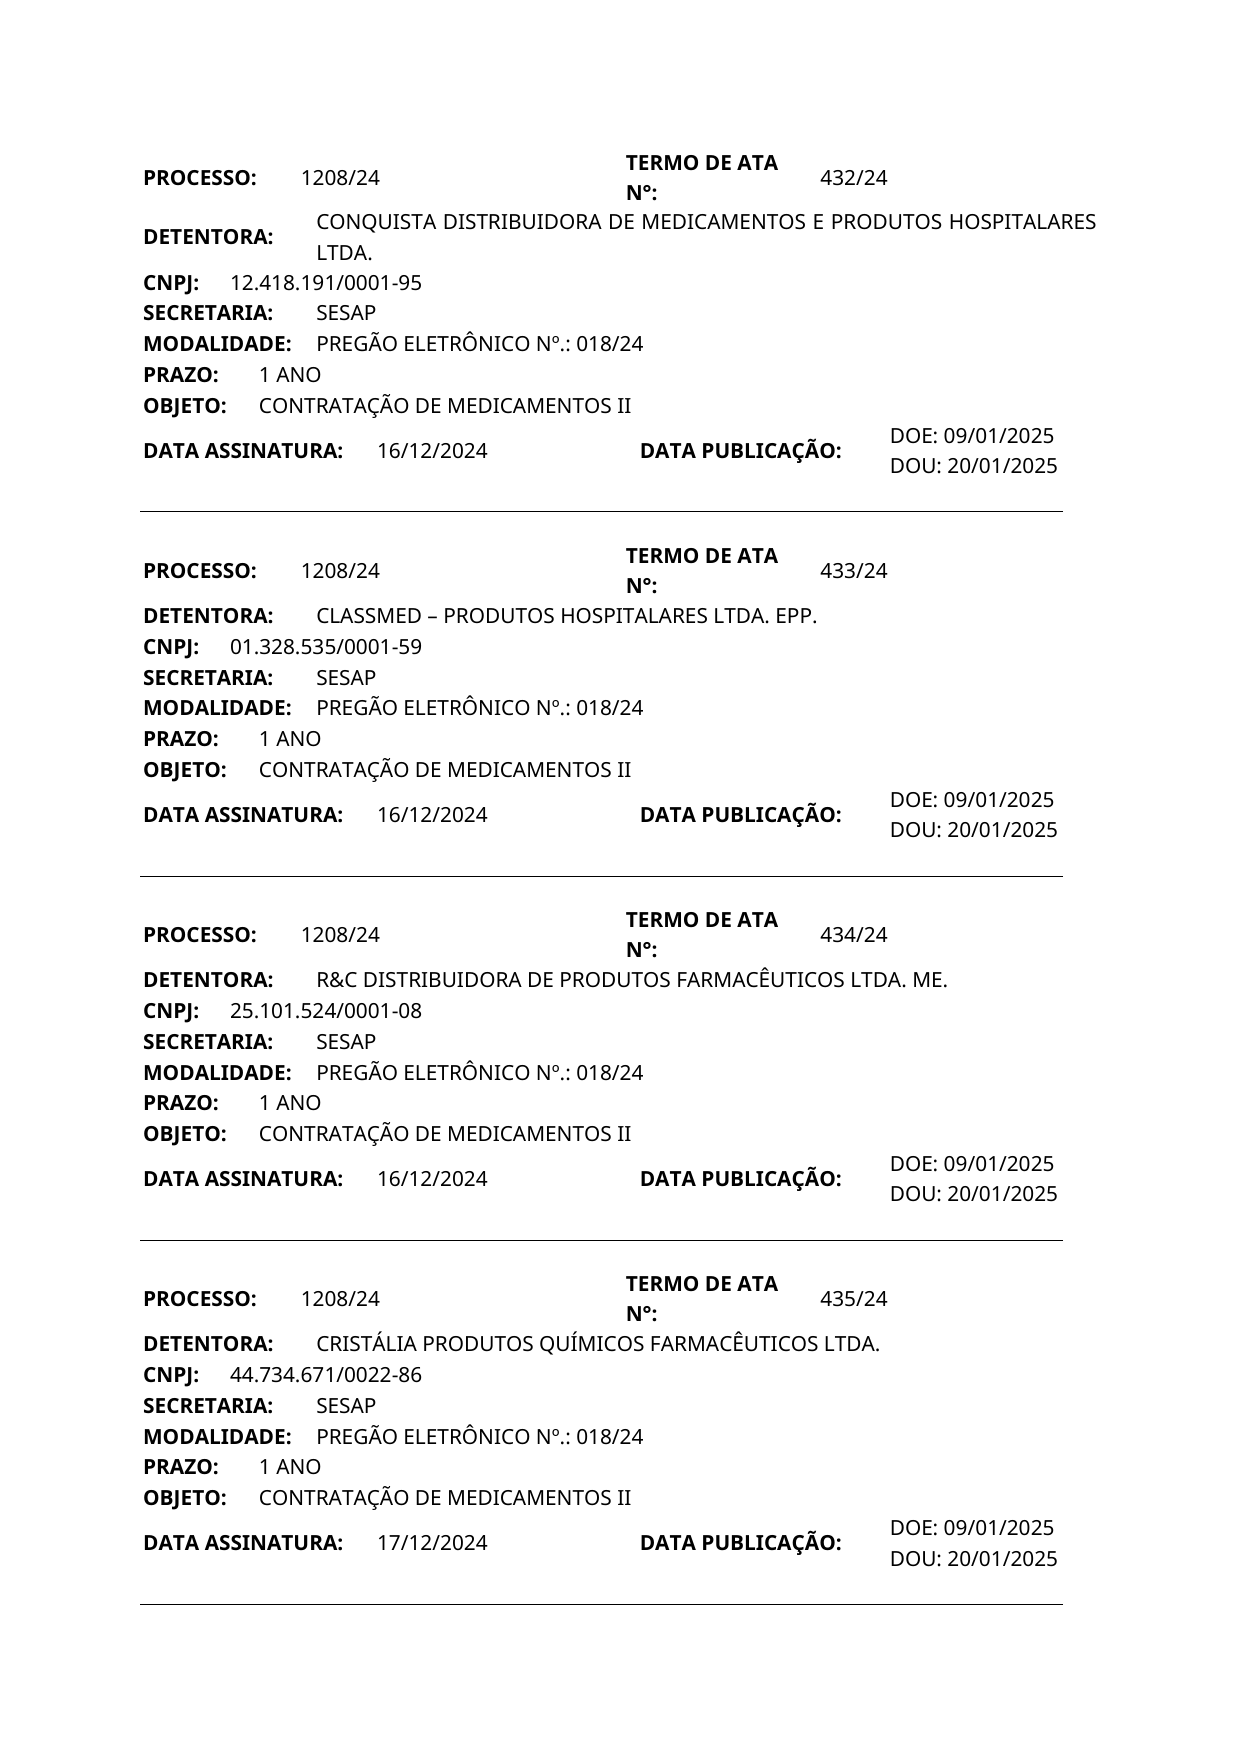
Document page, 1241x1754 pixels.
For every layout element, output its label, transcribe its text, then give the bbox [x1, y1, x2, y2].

table_cell 01.328.535/0001-59 [223, 632, 1104, 662]
table_header 1208/24 [293, 148, 618, 207]
table_cell DETENTORA: [136, 208, 309, 267]
table_header PROCESSO: [136, 905, 293, 965]
table_cell DOE: 09/01/2025 DOU: 20/01/2025 [882, 421, 1104, 481]
table_header PROCESSO: [136, 541, 293, 601]
table_header TERMO DE ATA N°: [618, 1269, 813, 1329]
table_cell 44.734.671/0022-86 [223, 1360, 1104, 1391]
table_cell SESAP [309, 662, 1104, 693]
table_cell OBJETO: [136, 1483, 251, 1513]
table_cell PRAZO: [136, 1452, 251, 1483]
table_cell DETENTORA: [136, 1329, 309, 1360]
table_cell DATA ASSINATURA: [136, 1514, 369, 1573]
table_cell 16/12/2024 [370, 785, 632, 845]
table_cell CNPJ: [136, 1360, 222, 1391]
table_cell DATA PUBLICAÇÃO: [632, 421, 882, 481]
table_cell CONTRATAÇÃO DE MEDICAMENTOS ii [251, 390, 1104, 421]
table_cell DATA PUBLICAÇÃO: [632, 785, 882, 845]
table_cell OBJETO: [136, 1119, 251, 1149]
table_header PROCESSO: [136, 1269, 293, 1329]
table_cell OBJETO: [136, 390, 251, 421]
table_cell DATA ASSINATURA: [136, 421, 369, 481]
table_cell 1 ANO [251, 1088, 1104, 1119]
table_cell MODALIDADE: [136, 329, 309, 359]
table_header TERMO DE ATA N°: [618, 541, 813, 601]
table_cell DOE: 09/01/2025 DOU: 20/01/2025 [882, 1514, 1104, 1573]
table_header TERMO DE ATA N°: [618, 905, 813, 965]
table_cell 12.418.191/0001-95 [223, 268, 1104, 298]
table_cell PREGÃO ELETRÔNICO Nº.: 018/24 [309, 693, 1104, 724]
table_cell DATA PUBLICAÇÃO: [632, 1514, 882, 1573]
table_cell cristália produtos químicos farmacêuticos ltda. [309, 1329, 1104, 1360]
table_cell DATA ASSINATURA: [136, 1149, 369, 1209]
table_header 433/24 [813, 541, 1104, 601]
table_cell SECRETARIA: [136, 1026, 309, 1057]
table_cell MODALIDADE: [136, 693, 309, 724]
table_cell DATA PUBLICAÇÃO: [632, 1149, 882, 1209]
table_cell 25.101.524/0001-08 [223, 996, 1104, 1026]
table_cell CNPJ: [136, 996, 222, 1026]
table_header 434/24 [813, 905, 1104, 965]
table_cell 16/12/2024 [370, 1149, 632, 1209]
table_cell PREGÃO ELETRÔNICO Nº.: 018/24 [309, 1057, 1104, 1088]
table_cell PREGÃO ELETRÔNICO Nº.: 018/24 [309, 1421, 1104, 1452]
table_cell MODALIDADE: [136, 1057, 309, 1088]
table_cell CONTRATAÇÃO DE MEDICAMENTOS ii [251, 755, 1104, 785]
table_cell PRAZO: [136, 724, 251, 754]
table_cell SESAP [309, 1391, 1104, 1421]
table_cell 17/12/2024 [370, 1514, 632, 1573]
table_cell CONTRATAÇÃO DE MEDICAMENTOS ii [251, 1483, 1104, 1513]
table_cell CONTRATAÇÃO DE MEDICAMENTOS ii [251, 1119, 1104, 1149]
table_cell SECRETARIA: [136, 662, 309, 693]
table_cell DOE: 09/01/2025 DOU: 20/01/2025 [882, 785, 1104, 845]
table_cell 1 ANO [251, 724, 1104, 754]
table_cell SESAP [309, 1026, 1104, 1057]
table_cell PRAZO: [136, 360, 251, 390]
table_cell PRAZO: [136, 1088, 251, 1119]
table_cell 1 ANO [251, 1452, 1104, 1483]
table_header 1208/24 [293, 1269, 618, 1329]
table_cell OBJETO: [136, 755, 251, 785]
table_header 1208/24 [293, 541, 618, 601]
table_cell SECRETARIA: [136, 298, 309, 329]
table_cell r&C distribuidora de produtos farmacêuticos ltda. me. [309, 965, 1104, 996]
table_cell 1 ANO [251, 360, 1104, 390]
table_cell SECRETARIA: [136, 1391, 309, 1421]
table_cell CLASSMED – PRODUTOS HOSPITALARES lTDA. EPP. [309, 601, 1104, 632]
table_header PROCESSO: [136, 148, 293, 207]
table_cell DETENTORA: [136, 601, 309, 632]
table_header TERMO DE ATA N°: [618, 148, 813, 207]
table_cell CNPJ: [136, 268, 222, 298]
table_header 435/24 [813, 1269, 1104, 1329]
table_cell DOE: 09/01/2025 DOU: 20/01/2025 [882, 1149, 1104, 1209]
table_cell SESAP [309, 298, 1104, 329]
table_header 432/24 [813, 148, 1104, 207]
table_header 1208/24 [293, 905, 618, 965]
table_cell CONQUISTA DISTRIBUIDORA DE medicamentos e produtos hospitalares lTDA. [309, 208, 1104, 267]
table_cell 16/12/2024 [370, 421, 632, 481]
table_cell CNPJ: [136, 632, 222, 662]
table_cell PREGÃO ELETRÔNICO Nº.: 018/24 [309, 329, 1104, 359]
table_cell MODALIDADE: [136, 1421, 309, 1452]
table_cell DETENTORA: [136, 965, 309, 996]
table_cell DATA ASSINATURA: [136, 785, 369, 845]
